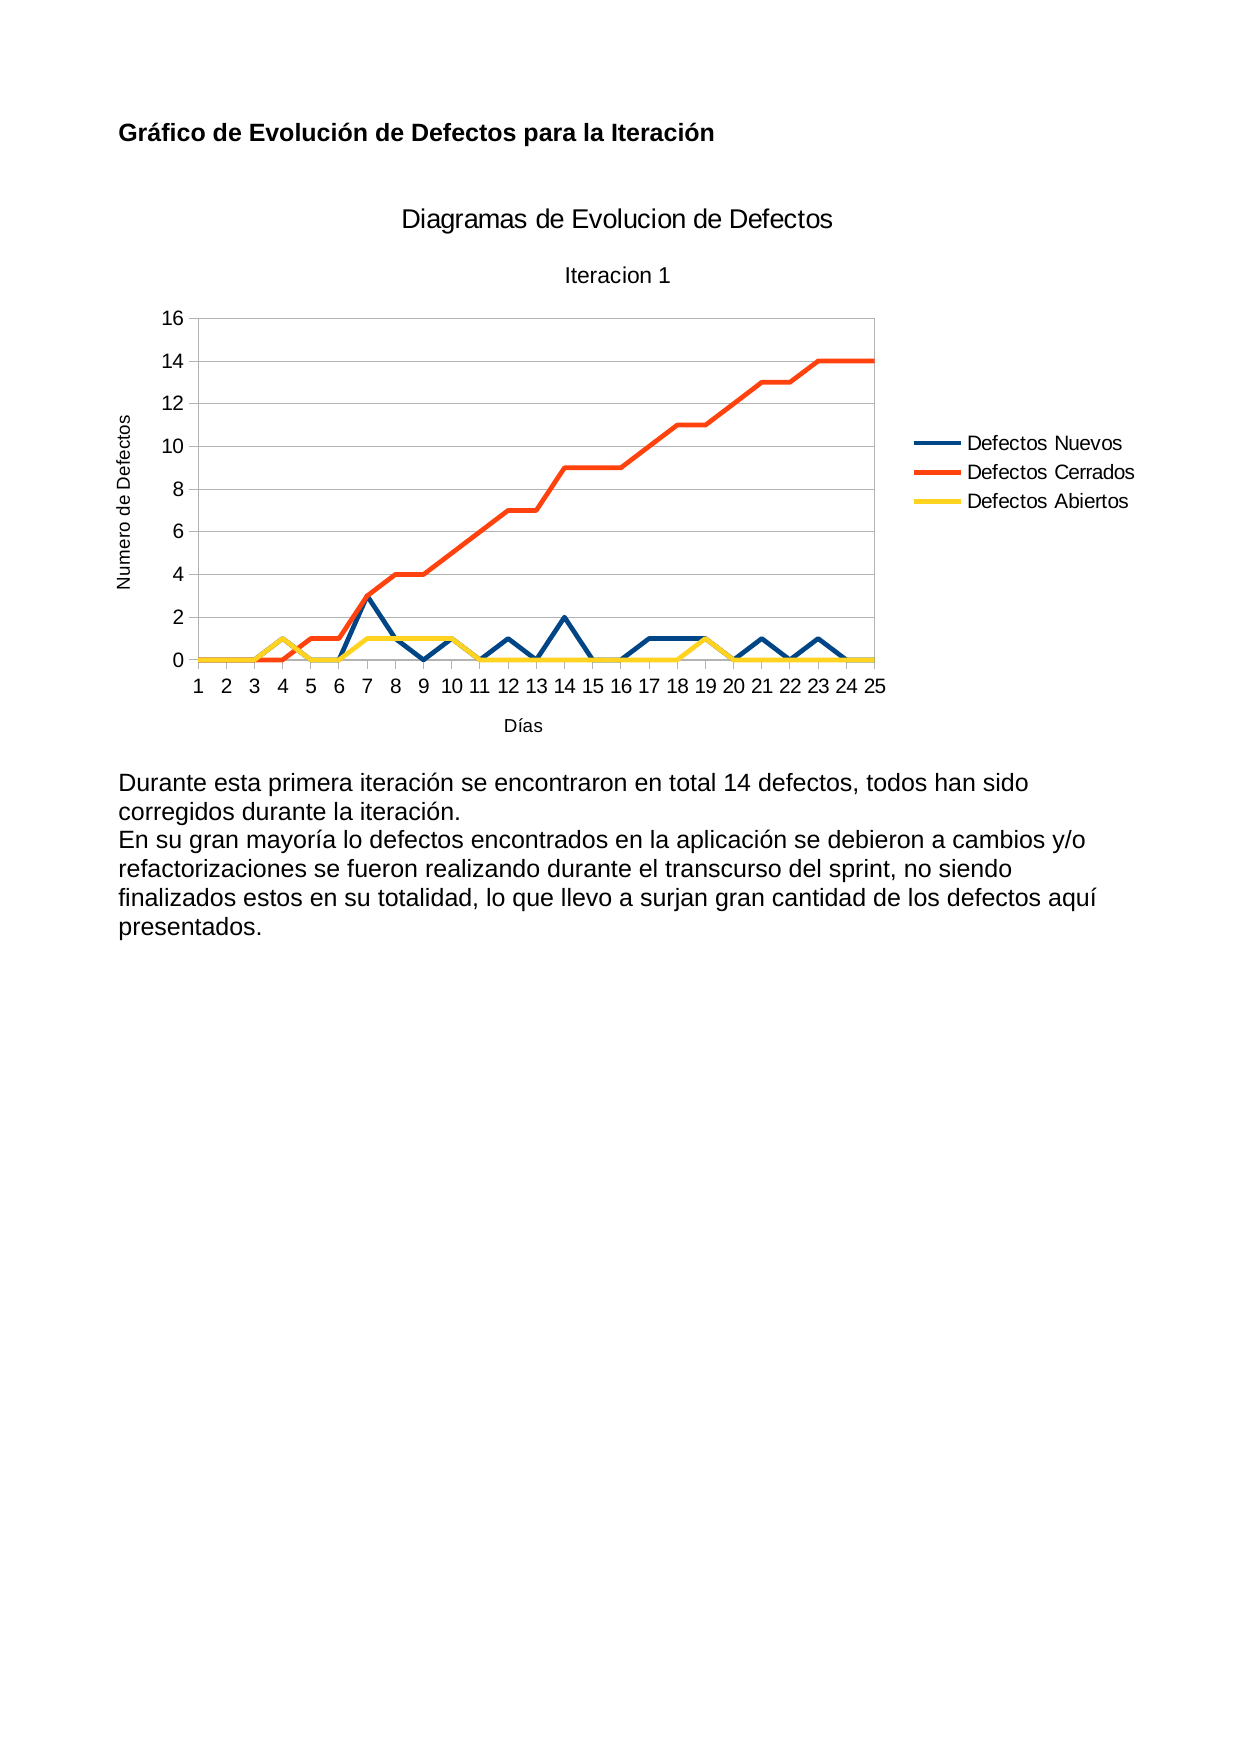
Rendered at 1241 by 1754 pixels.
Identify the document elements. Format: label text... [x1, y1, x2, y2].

text Gráfico de Evolución de Defectos para la Iteración [118, 118, 1122, 147]
text En su gran mayoría lo defectos encontrados en la aplicación se debieron a cambios y/o refactorizaciones se fueron realizando durante el transcurso del sprint, no siendo finalizados estos en su totalidad, lo que llevo a surjan gran cantidad de los defectos aquí presentados. [118, 826, 1122, 941]
text Durante esta primera iteración se encontraron en total 14 defectos, todos han sido corregidos durante la iteración. [118, 768, 1122, 826]
